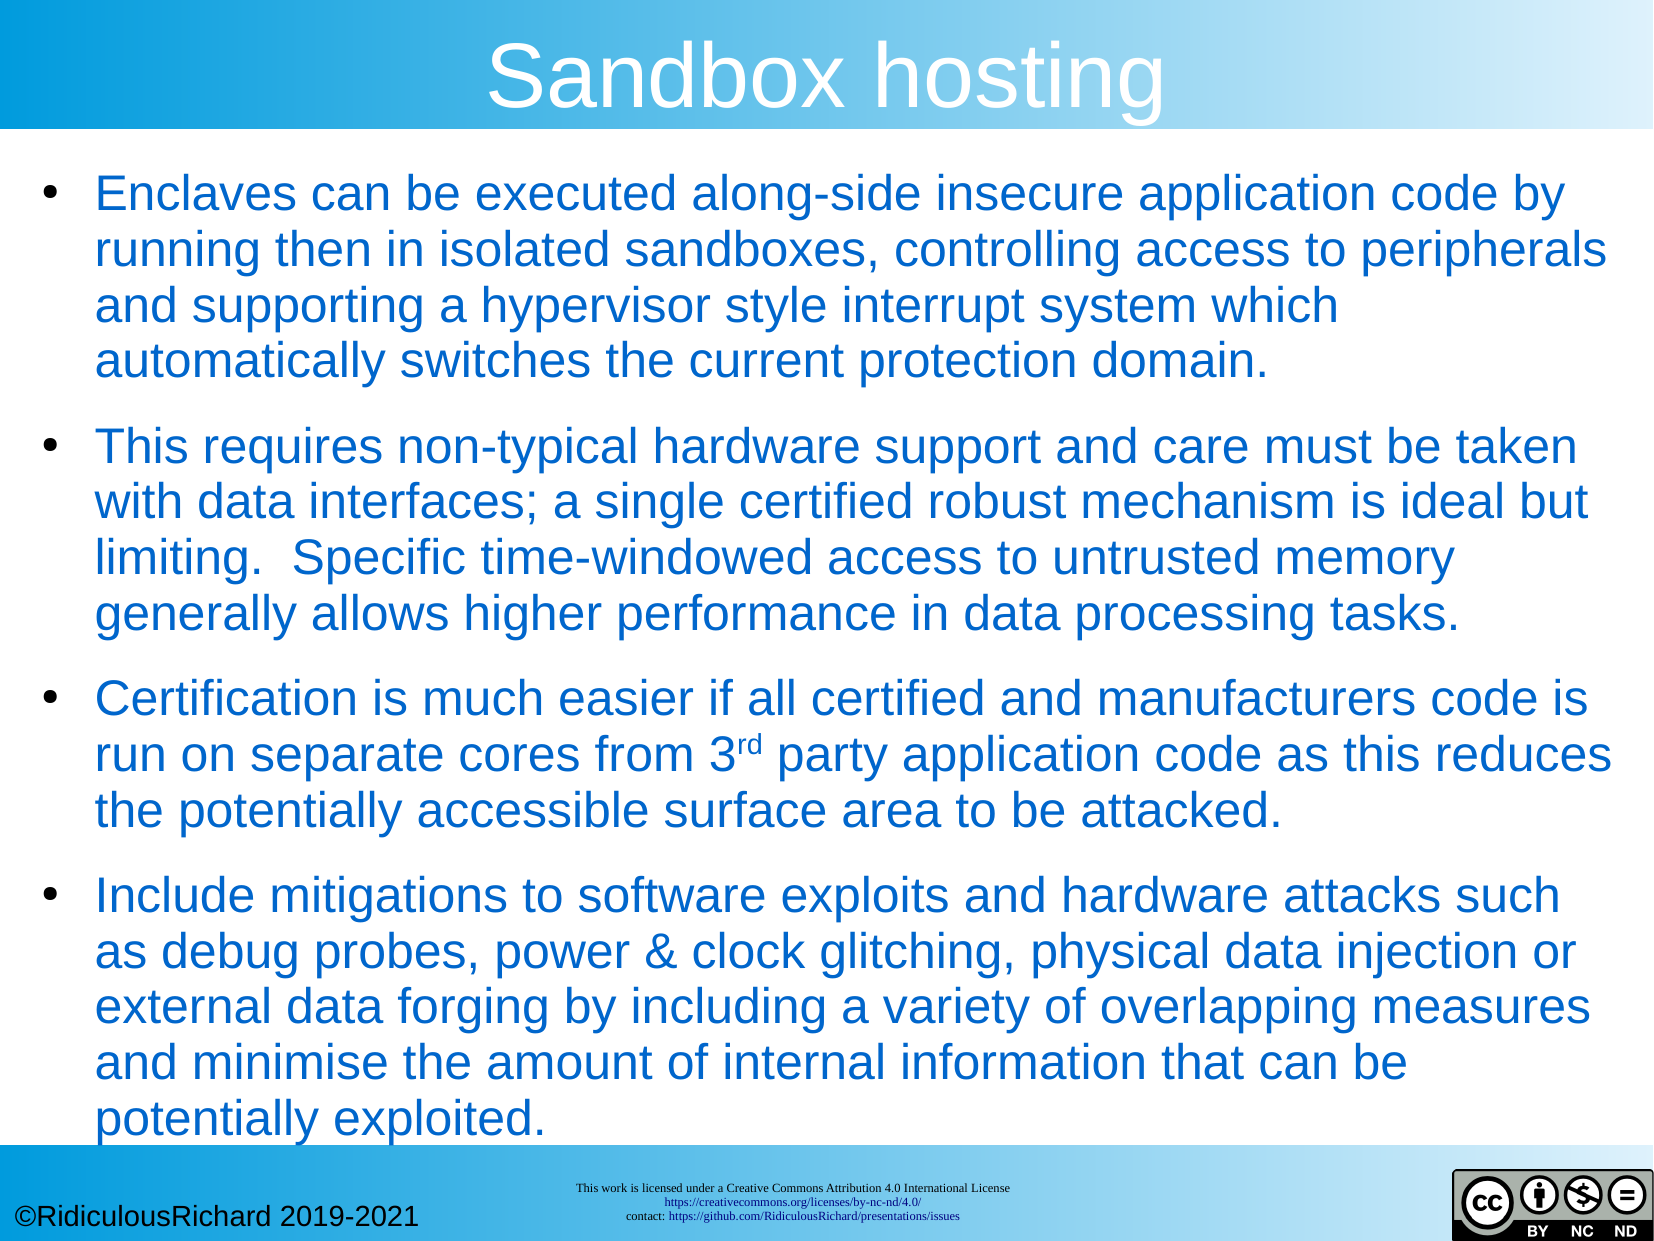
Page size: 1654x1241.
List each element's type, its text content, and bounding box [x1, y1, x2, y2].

list Enclaves can be executed along-side insecure application code by running then in isolated sandboxes, controlling access to peripherals and supporting a hypervisor style interrupt system which automatically switches the current protection domain. This requires non-typical hardware support and care must be taken with data interfaces; a single certified robust mechanism is ideal but limiting. Specific time-windowed access to untrusted memory generally allows higher performance in data processing tasks. Certification is much easier if all certified and manufacturers code is run on separate cores from 3rd party application code as this reduces the potentially accessible surface area to be attacked. Include mitigations to software exploits and hardware attacks such as debug probes, power & clock glitching, physical data injection or external data forging by including a variety of overlapping measures and minimise the amount of internal information that can be potentially exploited. [23, 165, 1619, 1123]
picture [138, 1146, 142, 1241]
title Sandbox hosting [82, 23, 1571, 129]
picture [1452, 1169, 1654, 1241]
